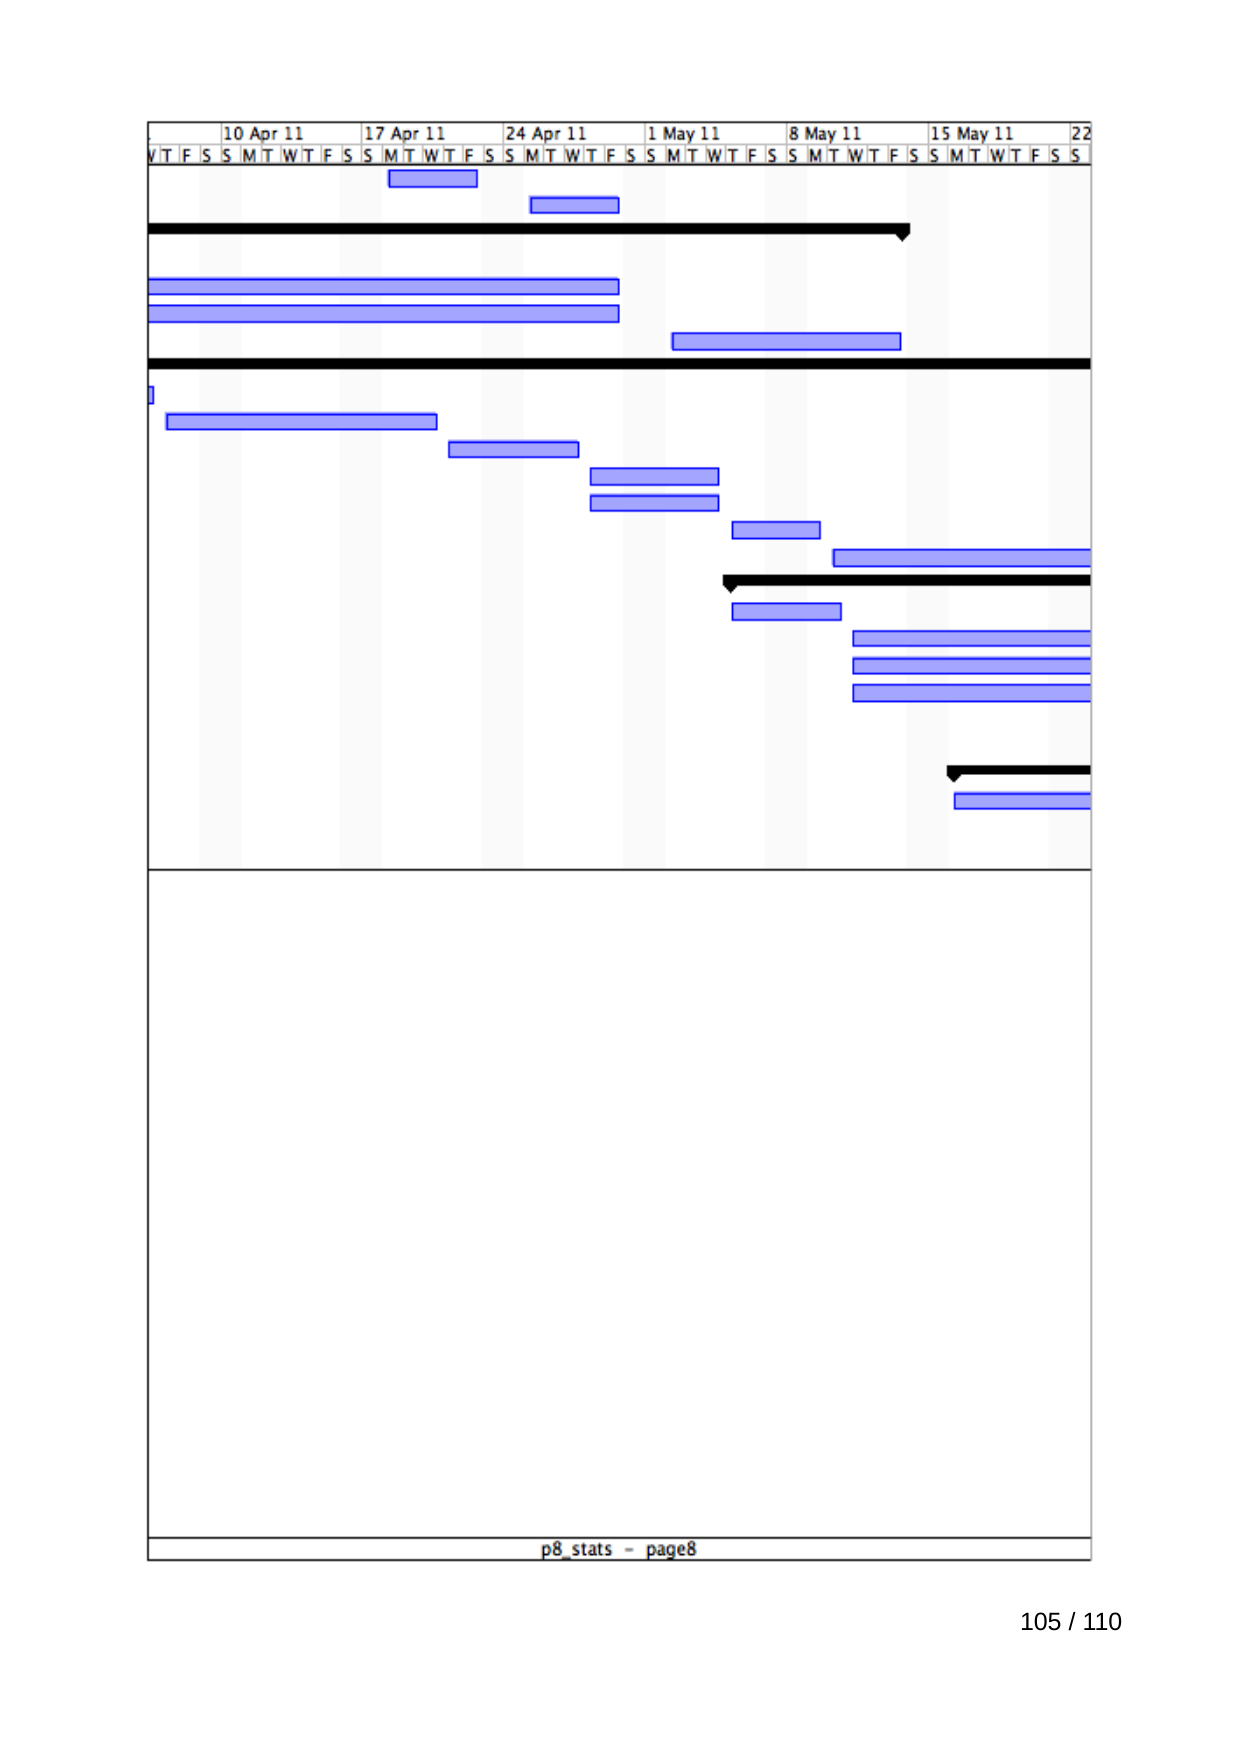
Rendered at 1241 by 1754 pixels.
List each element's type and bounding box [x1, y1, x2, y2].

picture [144, 118, 1096, 1567]
